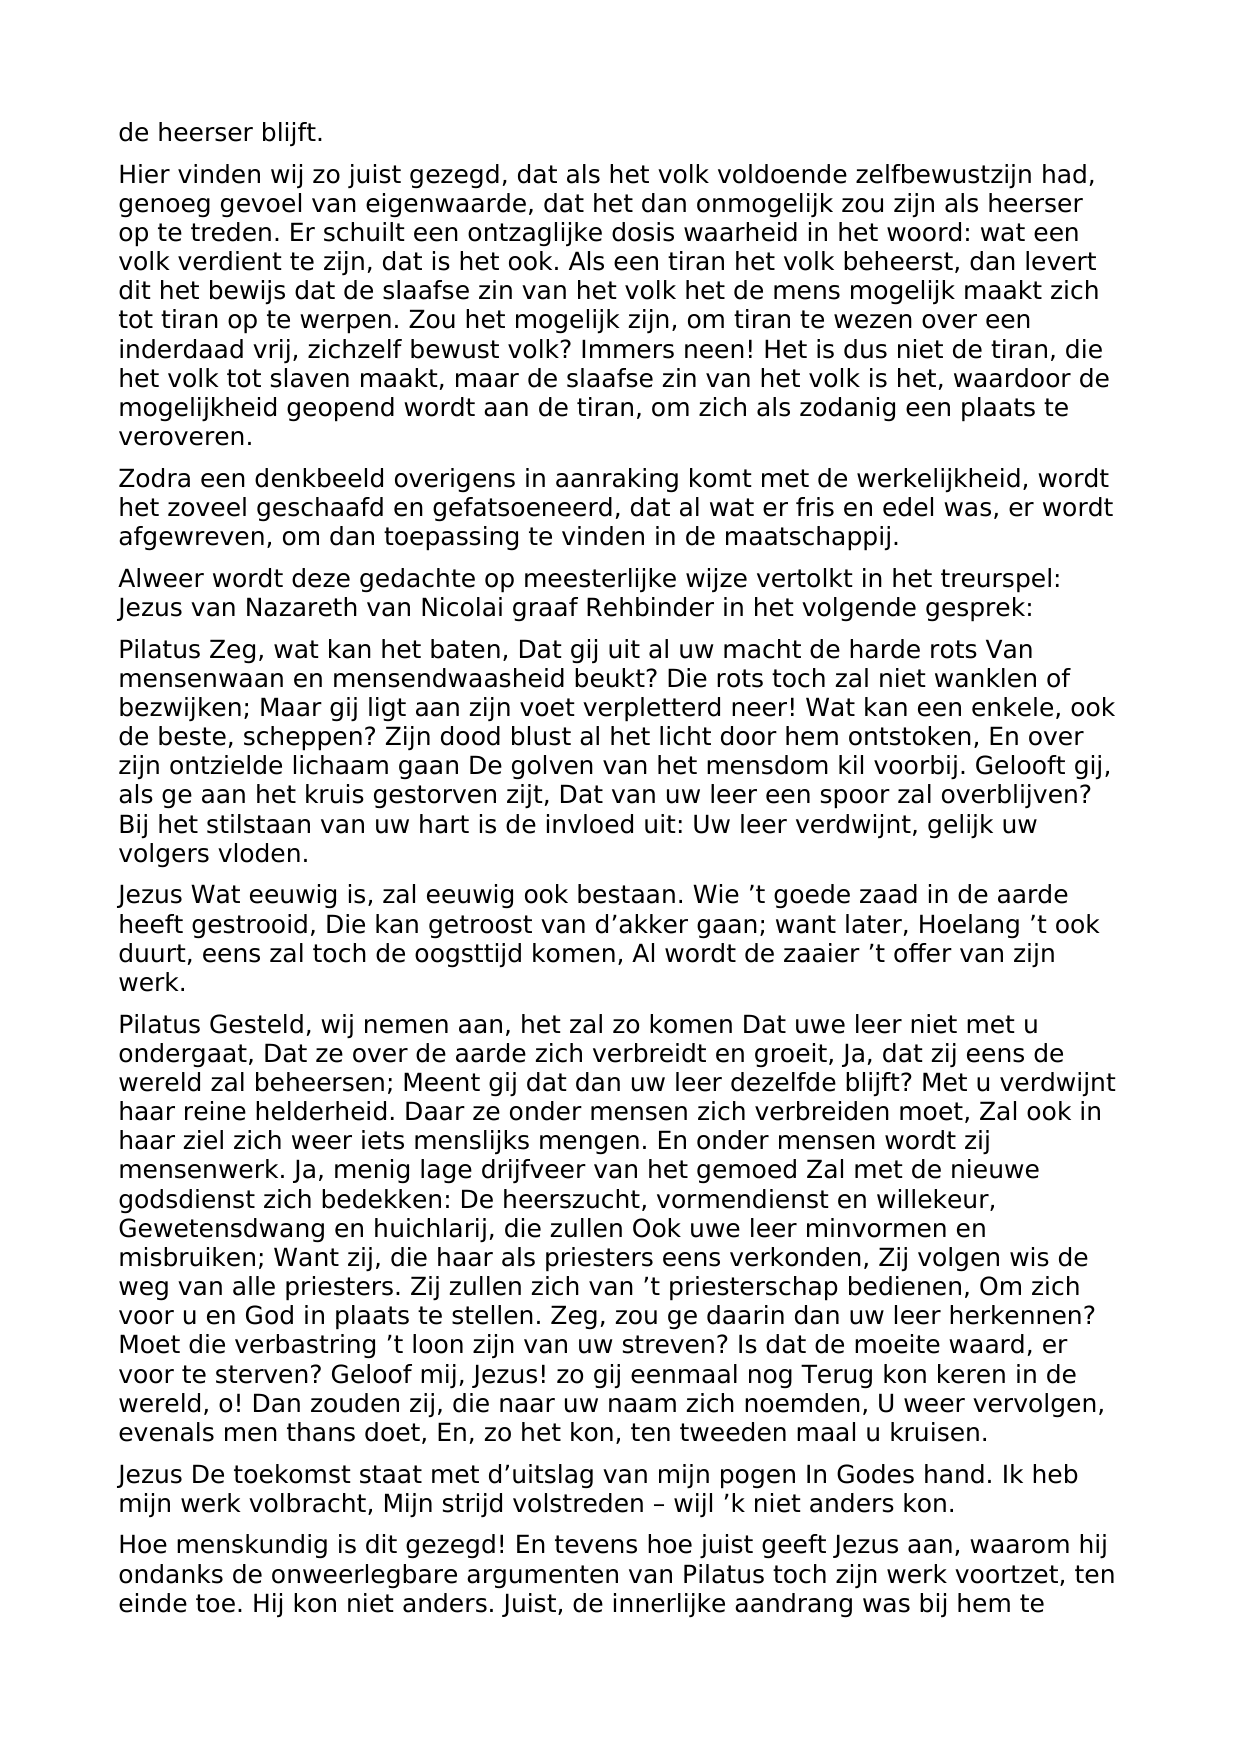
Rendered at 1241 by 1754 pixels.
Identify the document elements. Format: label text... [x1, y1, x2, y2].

text Jezus Wat eeuwig is, zal eeuwig ook bestaan. Wie ’t goede zaad in de aarde heeft gestrooid, Die kan getroost van d’akker gaan; want later, Hoelang ’t ook duurt, eens zal toch de oogsttijd komen, Al wordt de zaaier ’t offer van zijn werk. [118, 881, 1122, 997]
text Alweer wordt deze gedachte op meesterlijke wijze vertolkt in het treurspel: Jezus van Nazareth van Nicolai graaf Rehbinder in het volgende gesprek: [118, 564, 1122, 622]
text Jezus De toekomst staat met d’uitslag van mijn pogen In Godes hand. Ik heb mijn werk volbracht, Mijn strijd volstreden – wijl ’k niet anders kon. [118, 1460, 1122, 1518]
text Pilatus Gesteld, wij nemen aan, het zal zo komen Dat uwe leer niet met u ondergaat, Dat ze over de aarde zich verbreidt en groeit, Ja, dat zij eens de wereld zal beheersen; Meent gij dat dan uw leer dezelfde blijft? Met u verdwijnt haar reine helderheid. Daar ze onder mensen zich verbreiden moet, Zal ook in haar ziel zich weer iets menslijks mengen. En onder mensen wordt zij mensenwerk. Ja, menig lage drijfveer van het gemoed Zal met de nieuwe godsdienst zich bedekken: De heerszucht, vormendienst en willekeur, Gewetensdwang en huichlarij, die zullen Ook uwe leer minvormen en misbruiken; Want zij, die haar als priesters eens verkonden, Zij volgen wis de weg van alle priesters. Zij zullen zich van ’t priesterschap bedienen, Om zich voor u en God in plaats te stellen. Zeg, zou ge daarin dan uw leer herkennen? Moet die verbastring ’t loon zijn van uw streven? Is dat de moeite waard, er voor te sterven? Geloof mij, Jezus! zo gij eenmaal nog Terug kon keren in de wereld, o! Dan zouden zij, die naar uw naam zich noemden, U weer vervolgen, evenals men thans doet, En, zo het kon, ten tweeden maal u kruisen. [118, 1010, 1122, 1447]
text Hoe menskundig is dit gezegd! En tevens hoe juist geeft Jezus aan, waarom hij ondanks de onweerlegbare argumenten van Pilatus toch zijn werk voortzet, ten einde toe. Hij kon niet anders. Juist, de innerlijke aandrang was bij hem te [118, 1531, 1122, 1618]
text Zodra een denkbeeld overigens in aanraking komt met de werkelijkheid, wordt het zoveel geschaafd en gefatsoeneerd, dat al wat er fris en edel was, er wordt afgewreven, om dan toepassing te vinden in de maatschappij. [118, 464, 1122, 551]
text Pilatus Zeg, wat kan het baten, Dat gij uit al uw macht de harde rots Van mensenwaan en mensendwaasheid beukt? Die rots toch zal niet wanklen of bezwijken; Maar gij ligt aan zijn voet verpletterd neer! Wat kan een enkele, ook de beste, scheppen? Zijn dood blust al het licht door hem ontstoken, En over zijn ontzielde lichaam gaan De golven van het mensdom kil voorbij. Gelooft gij, als ge aan het kruis gestorven zijt, Dat van uw leer een spoor zal overblijven? Bij het stilstaan van uw hart is de invloed uit: Uw leer verdwijnt, gelijk uw volgers vloden. [118, 635, 1122, 868]
text de heerser blijft. [118, 118, 1122, 147]
text Hier vinden wij zo juist gezegd, dat als het volk voldoende zelfbewustzijn had, genoeg gevoel van eigenwaarde, dat het dan onmogelijk zou zijn als heerser op te treden. Er schuilt een ontzaglijke dosis waarheid in het woord: wat een volk verdient te zijn, dat is het ook. Als een tiran het volk beheerst, dan levert dit het bewijs dat de slaafse zin van het volk het de mens mogelijk maakt zich tot tiran op te werpen. Zou het mogelijk zijn, om tiran te wezen over een inderdaad vrij, zichzelf bewust volk? Immers neen! Het is dus niet de tiran, die het volk tot slaven maakt, maar de slaafse zin van het volk is het, waardoor de mogelijkheid geopend wordt aan de tiran, om zich als zodanig een plaats te veroveren. [118, 160, 1122, 451]
